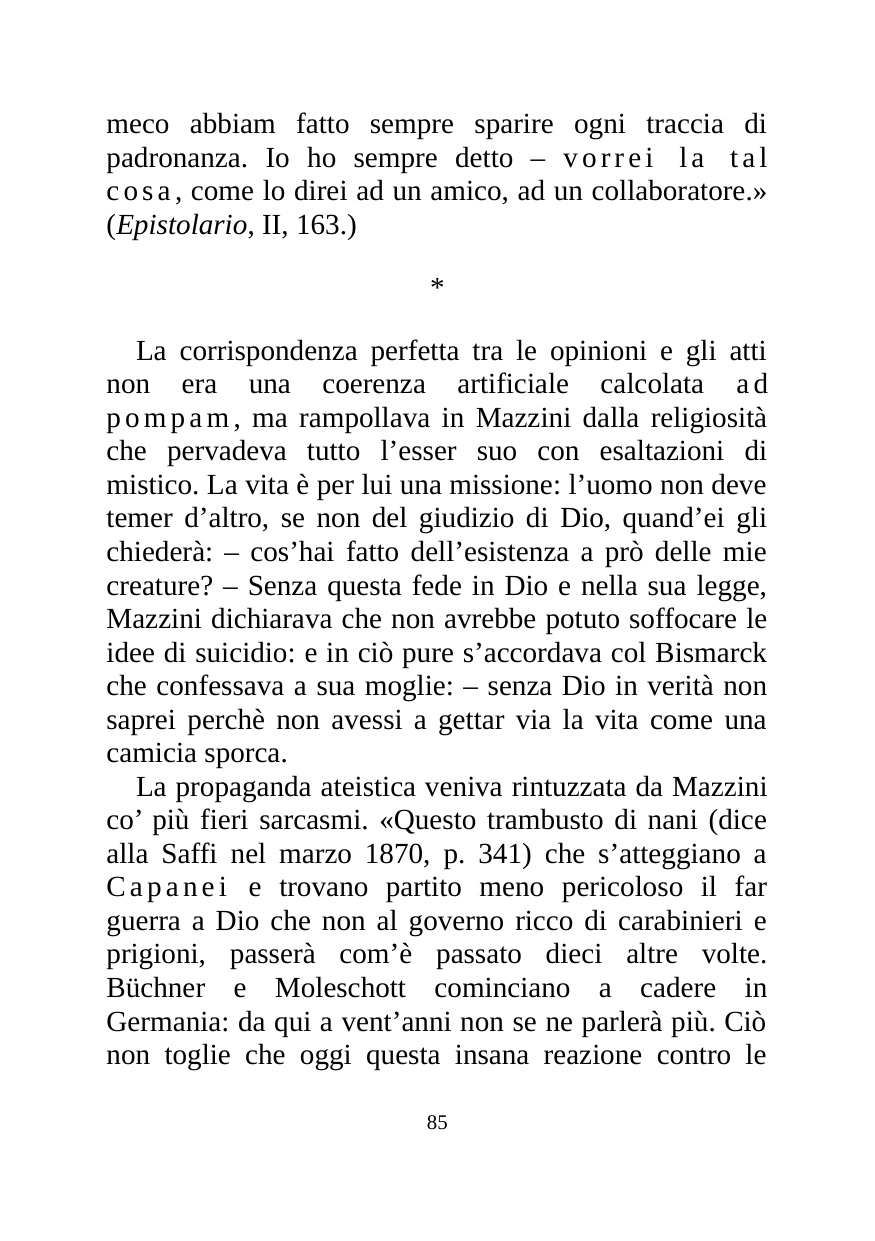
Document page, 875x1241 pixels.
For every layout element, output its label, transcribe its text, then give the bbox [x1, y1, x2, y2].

text meco abbiam fatto sempre sparire ogni traccia di padronanza. Io ho sempre detto – vorrei la tal cosa, come lo direi ad un amico, ad un collaboratore.» (Epistolario, II, 163.) [106, 106, 768, 240]
text * [106, 270, 768, 303]
text La propaganda ateistica veniva rintuzzata da Mazzini co’ più fieri sarcasmi. «Questo trambusto di nani (dice alla Saffi nel marzo 1870, p. 341) che s’atteggiano a Capanei e trovano partito meno pericoloso il far guerra a Dio che non al governo ricco di carabinieri e prigioni, passerà com’è passato dieci altre volte. Büchner e Moleschott cominciano a cadere in Germania: da qui a vent’anni non se ne parlerà più. Ciò non toglie che oggi questa insana reazione contro le [106, 769, 768, 1071]
text La corrispondenza perfetta tra le opinioni e gli atti non era una coerenza artificiale calcolata ad pompam, ma rampollava in Mazzini dalla religiosità che pervadeva tutto l’esser suo con esaltazioni di mistico. La vita è per lui una missione: l’uomo non deve temer d’altro, se non del giudizio di Dio, quand’ei gli chiederà: – cos’hai fatto dell’esistenza a prò delle mie creature? – Senza questa fede in Dio e nella sua legge, Mazzini dichiarava che non avrebbe potuto soffocare le idee di suicidio: e in ciò pure s’accordava col Bismarck che confessava a sua moglie: – senza Dio in verità non saprei perchè non avessi a gettar via la vita come una camicia sporca. [106, 333, 768, 769]
